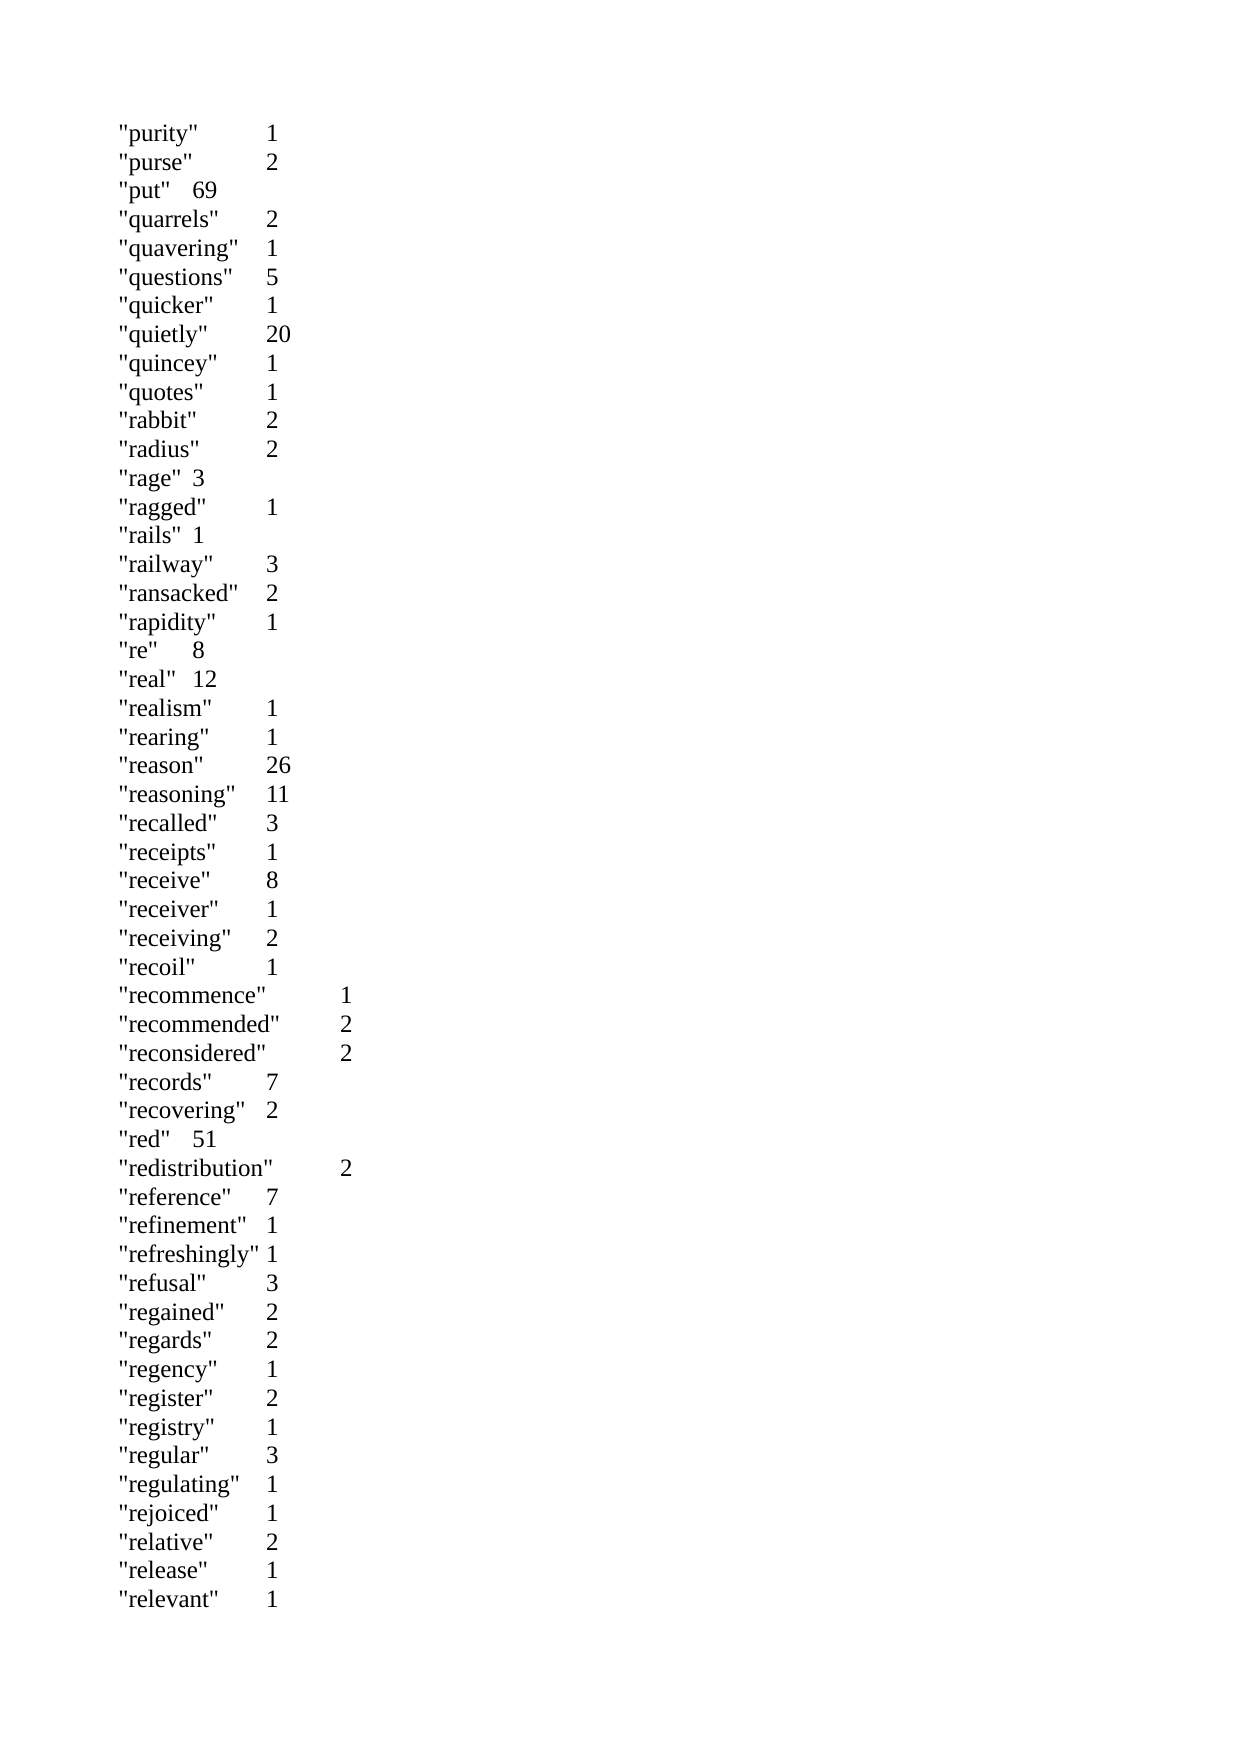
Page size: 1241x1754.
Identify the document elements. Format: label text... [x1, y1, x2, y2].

text "relative" 2 [118, 1527, 1122, 1556]
text "redistribution" 2 [118, 1153, 1122, 1182]
text "rapidity" 1 [118, 607, 1122, 636]
text "questions" 5 [118, 262, 1122, 291]
text "quincey" 1 [118, 348, 1122, 377]
text "radius" 2 [118, 434, 1122, 463]
text "recommended" 2 [118, 1009, 1122, 1038]
text "ragged" 1 [118, 492, 1122, 521]
text "ransacked" 2 [118, 578, 1122, 607]
text "quavering" 1 [118, 233, 1122, 262]
text "refinement" 1 [118, 1211, 1122, 1239]
text "rabbit" 2 [118, 406, 1122, 434]
text "receiving" 2 [118, 923, 1122, 952]
text "red" 51 [118, 1124, 1122, 1153]
text "re" 8 [118, 636, 1122, 664]
text "recoil" 1 [118, 952, 1122, 981]
text "release" 1 [118, 1556, 1122, 1584]
text "regency" 1 [118, 1354, 1122, 1383]
text "realism" 1 [118, 693, 1122, 722]
text "receipts" 1 [118, 837, 1122, 866]
text "rage" 3 [118, 463, 1122, 492]
text "recovering" 2 [118, 1096, 1122, 1124]
text "regular" 3 [118, 1441, 1122, 1469]
text "quietly" 20 [118, 319, 1122, 348]
text "receiver" 1 [118, 894, 1122, 923]
text "recalled" 3 [118, 808, 1122, 837]
text "rails" 1 [118, 521, 1122, 549]
text "relevant" 1 [118, 1584, 1122, 1613]
text "regards" 2 [118, 1326, 1122, 1354]
text "regulating" 1 [118, 1469, 1122, 1498]
text "purity" 1 [118, 118, 1122, 147]
text "refusal" 3 [118, 1268, 1122, 1297]
text "reasoning" 11 [118, 779, 1122, 808]
text "quotes" 1 [118, 377, 1122, 406]
text "quicker" 1 [118, 291, 1122, 319]
text "reconsidered" 2 [118, 1038, 1122, 1067]
text "quarrels" 2 [118, 204, 1122, 233]
text "reason" 26 [118, 751, 1122, 779]
text "recommence" 1 [118, 981, 1122, 1009]
text "register" 2 [118, 1383, 1122, 1412]
text "purse" 2 [118, 147, 1122, 176]
text "railway" 3 [118, 549, 1122, 578]
text "real" 12 [118, 664, 1122, 693]
text "records" 7 [118, 1067, 1122, 1096]
text "receive" 8 [118, 866, 1122, 894]
text "refreshingly" 1 [118, 1239, 1122, 1268]
text "rearing" 1 [118, 722, 1122, 751]
text "regained" 2 [118, 1297, 1122, 1326]
text "reference" 7 [118, 1182, 1122, 1211]
text "registry" 1 [118, 1412, 1122, 1441]
text "put" 69 [118, 176, 1122, 204]
text "rejoiced" 1 [118, 1498, 1122, 1527]
